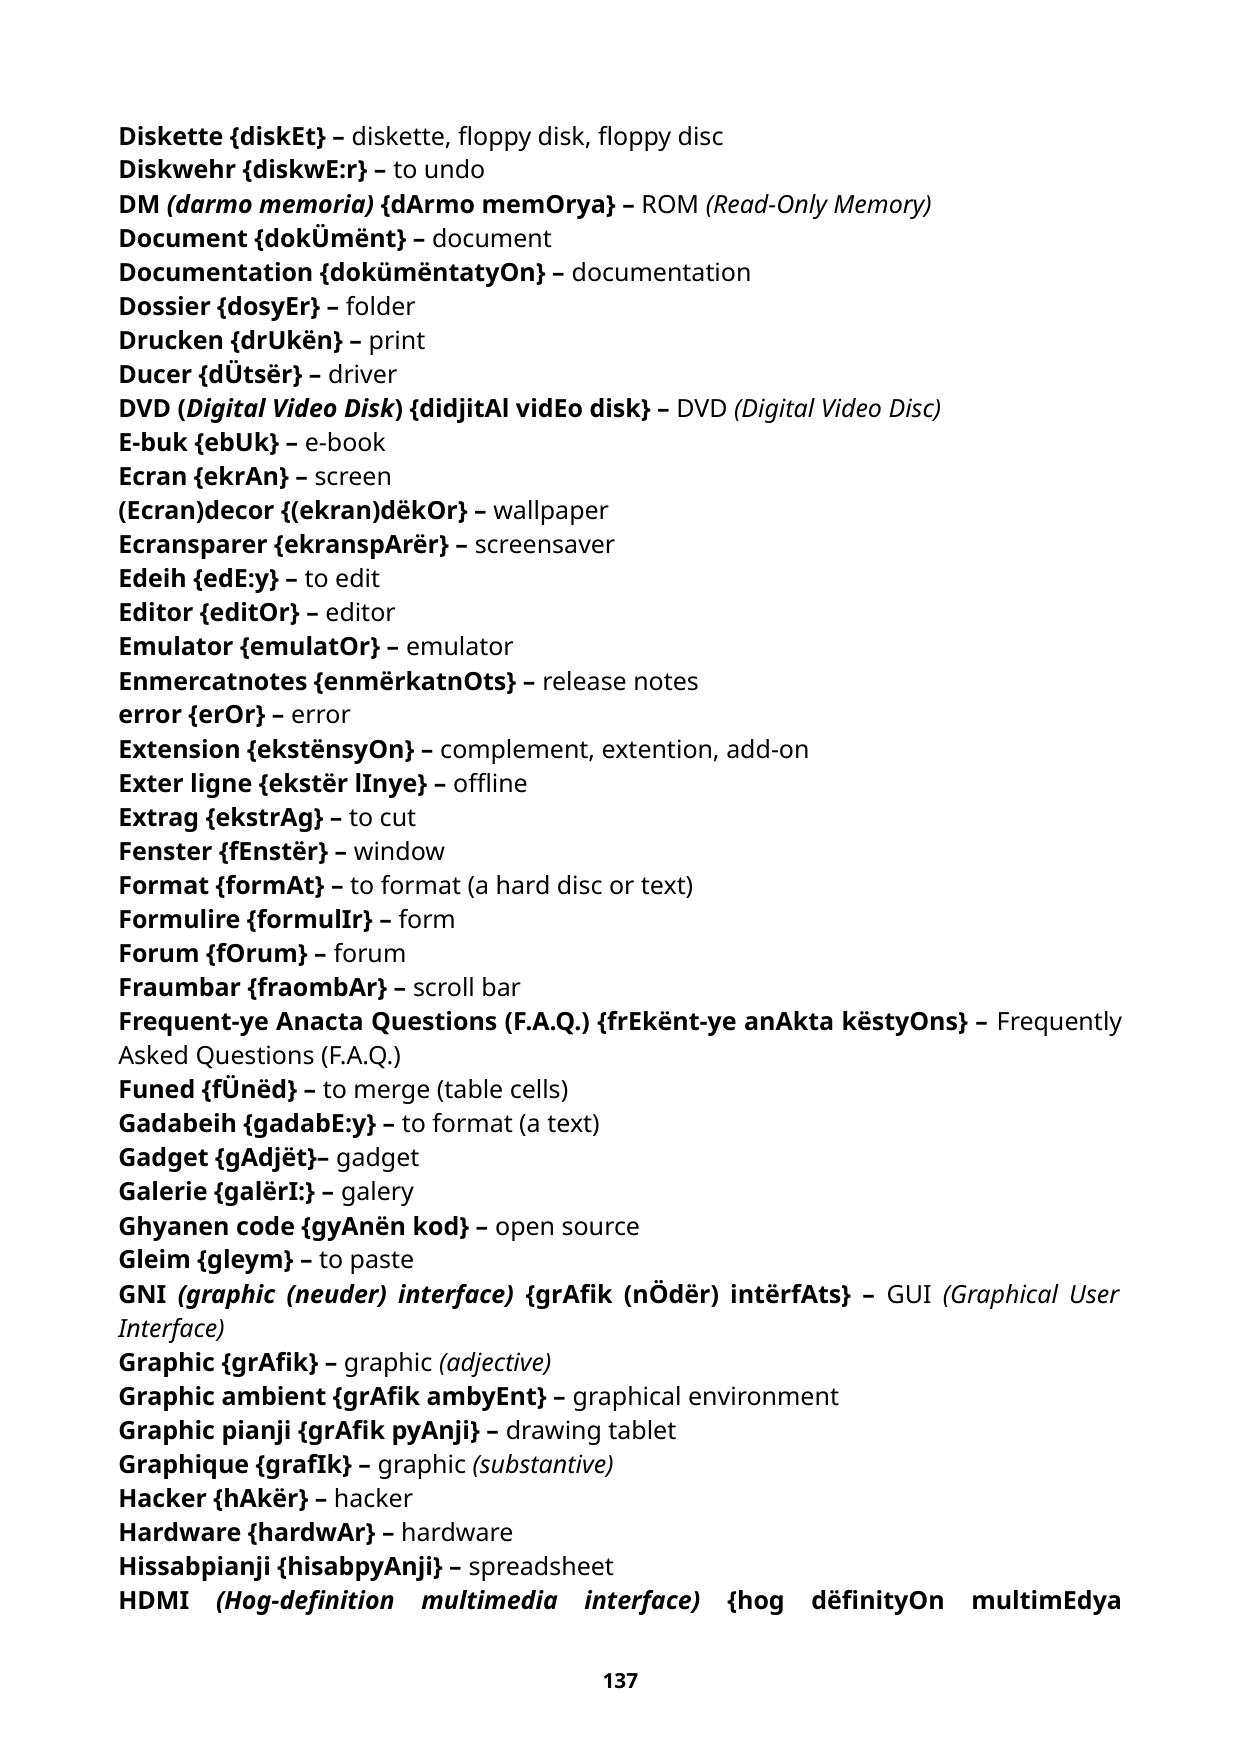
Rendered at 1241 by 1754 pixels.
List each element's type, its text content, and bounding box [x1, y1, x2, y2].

text Frequent-ye Anacta Questions (F.A.Q.) {frEkënt-ye anAkta këstyOns} – Frequently Asked Questions (F.A.Q.) [118, 1004, 1122, 1072]
text HDMI (Hog-definition multimedia interface) {hog dëfinityOn multimEdya [118, 1583, 1122, 1617]
text (Ecran)decor {(ekran)dëkOr} – wallpaper [118, 493, 1122, 527]
text Hissabpianji {hisabpyAnji} – spreadsheet [118, 1549, 1122, 1583]
text Ghyanen code {gyAnën kod} – open source [118, 1208, 1122, 1242]
text Format {formAt} – to format (a hard disc or text) [118, 867, 1122, 902]
text Ducer {dÜtsër} – driver [118, 357, 1122, 391]
text DM (darmo memoria) {dArmo memOrya} – ROM (Read-Only Memory) [118, 186, 1122, 220]
text Hacker {hAkër} – hacker [118, 1481, 1122, 1515]
text Diskwehr {diskwE:r} – to undo [118, 152, 1122, 186]
text Galerie {galërI:} – galery [118, 1174, 1122, 1208]
text GNI (graphic (neuder) interface) {grAfik (nÖdër) intërfAts} – GUI (Graphical User Interface) [118, 1276, 1122, 1344]
text Emulator {emulatOr} – emulator [118, 629, 1122, 663]
text Formulire {formulIr} – form [118, 902, 1122, 936]
text E-buk {ebUk} – e-book [118, 425, 1122, 459]
text Gleim {gleym} – to paste [118, 1242, 1122, 1276]
text Editor {editOr} – editor [118, 595, 1122, 629]
text Exter ligne {ekstër lInye} – offline [118, 765, 1122, 799]
text Fenster {fEnstër} – window [118, 833, 1122, 867]
text Dossier {dosyEr} – folder [118, 288, 1122, 322]
text Graphic {grAfik} – graphic (adjective) [118, 1344, 1122, 1378]
text Hardware {hardwAr} – hardware [118, 1515, 1122, 1549]
text Diskette {diskEt} – diskette, floppy disk, floppy disc [118, 118, 1122, 152]
text Ecransparer {ekranspArër} – screensaver [118, 527, 1122, 561]
text Document {dokÜmënt} – document [118, 220, 1122, 254]
text Drucken {drUkën} – print [118, 322, 1122, 357]
text Funed {fÜnëd} – to merge (table cells) [118, 1072, 1122, 1106]
text Edeih {edE:y} – to edit [118, 561, 1122, 595]
text Gadabeih {gadabE:y} – to format (a text) [118, 1106, 1122, 1140]
text DVD (Digital Video Disk) {didjitAl vidEo disk} – DVD (Digital Video Disc) [118, 391, 1122, 425]
text Extension {ekstënsyOn} – complement, extention, add-on [118, 731, 1122, 765]
text Extrag {ekstrAg} – to cut [118, 799, 1122, 833]
text error {erOr} – error [118, 697, 1122, 731]
text Graphic pianji {grAfik pyAnji} – drawing tablet [118, 1412, 1122, 1447]
text Documentation {dokümëntatyOn} – documentation [118, 254, 1122, 288]
text Fraumbar {fraombAr} – scroll bar [118, 970, 1122, 1004]
text Gadget {gAdjët}– gadget [118, 1140, 1122, 1174]
text Forum {fOrum} – forum [118, 936, 1122, 970]
text Ecran {ekrAn} – screen [118, 459, 1122, 493]
text Graphique {grafIk} – graphic (substantive) [118, 1447, 1122, 1481]
text Enmercatnotes {enmërkatnOts} – release notes [118, 663, 1122, 697]
text Graphic ambient {grAfik ambyEnt} – graphical environment [118, 1378, 1122, 1412]
